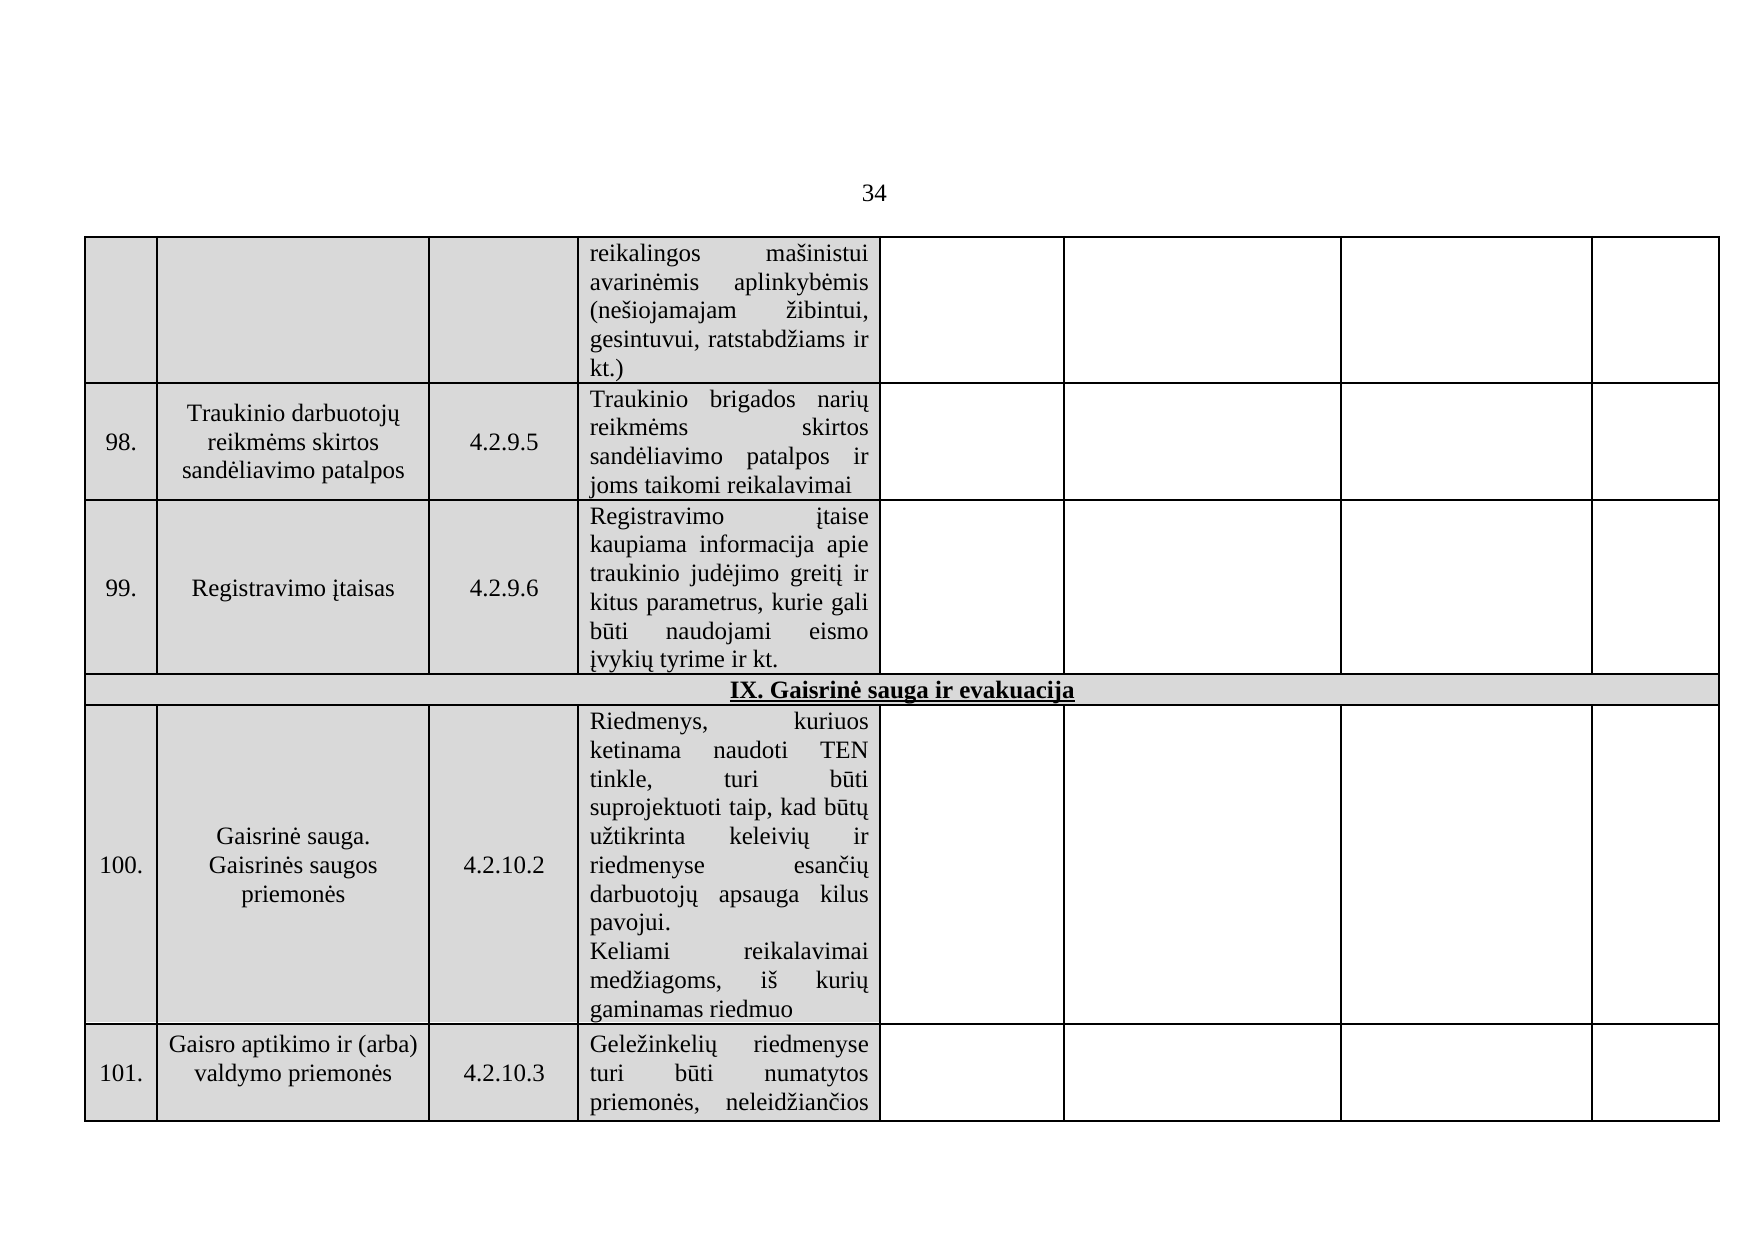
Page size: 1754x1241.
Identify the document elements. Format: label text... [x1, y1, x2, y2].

table_cell [430, 238, 577, 382]
table_cell [1342, 501, 1591, 673]
table_cell Registravimo įtaisas [158, 501, 428, 673]
table_cell [1342, 706, 1591, 1022]
table_cell [1593, 706, 1718, 1022]
table_cell [1065, 1025, 1340, 1120]
table_cell 4.2.10.3 [430, 1025, 577, 1120]
table_cell 4.2.10.2 [430, 706, 577, 1022]
table_cell 98. [86, 384, 156, 499]
table_cell Riedmenys, kuriuos ketinama naudoti TEN tinkle, turi būti suprojektuoti taip, kad būtų užtikrinta keleivių ir riedmenyse esančių darbuotojų apsauga kilus pavojui. Keliami reikalavimai medžiagoms, iš kurių gaminamas riedmuo [579, 706, 879, 1022]
table_cell [1593, 501, 1718, 673]
table_cell 99. [86, 501, 156, 673]
table_cell 100. [86, 706, 156, 1022]
table_cell Registravimo įtaise kaupiama informacija apie traukinio judėjimo greitį ir kitus parametrus, kurie gali būti naudojami eismo įvykių tyrime ir kt. [579, 501, 879, 673]
table_cell [1593, 384, 1718, 499]
table_cell [1593, 1025, 1718, 1120]
table_cell Traukinio darbuotojų reikmėms skirtos sandėliavimo patalpos [158, 384, 428, 499]
table_cell [158, 238, 428, 382]
table_cell [1065, 238, 1340, 382]
table_cell [1342, 384, 1591, 499]
table_cell Geležinkelių riedmenyse turi būti numatytos priemonės, neleidžiančios [579, 1025, 879, 1120]
table_cell [1065, 501, 1340, 673]
table_cell IX. Gaisrinė sauga ir evakuacija [86, 675, 1718, 704]
table_cell Gaisro aptikimo ir (arba) valdymo priemonės [158, 1025, 428, 1120]
table_cell 101. [86, 1025, 156, 1120]
table_cell [1342, 1025, 1591, 1120]
table_cell [1065, 384, 1340, 499]
table_cell [881, 238, 1063, 382]
table_cell Gaisrinė sauga. Gaisrinės saugos priemonės [158, 706, 428, 1022]
table_cell [86, 238, 156, 382]
table_cell [1593, 238, 1718, 382]
table_cell [881, 501, 1063, 673]
table_cell reikalingos mašinistui avarinėmis aplinkybėmis (nešiojamajam žibintui, gesintuvui, ratstabdžiams ir kt.) [579, 238, 879, 382]
table_cell 4.2.9.5 [430, 384, 577, 499]
table_cell [881, 384, 1063, 499]
table_cell [881, 706, 1063, 1022]
table_cell [1342, 238, 1591, 382]
table_cell [1065, 706, 1340, 1022]
table_cell 4.2.9.6 [430, 501, 577, 673]
table_cell Traukinio brigados narių reikmėms skirtos sandėliavimo patalpos ir joms taikomi reikalavimai [579, 384, 879, 499]
table_cell [881, 1025, 1063, 1120]
